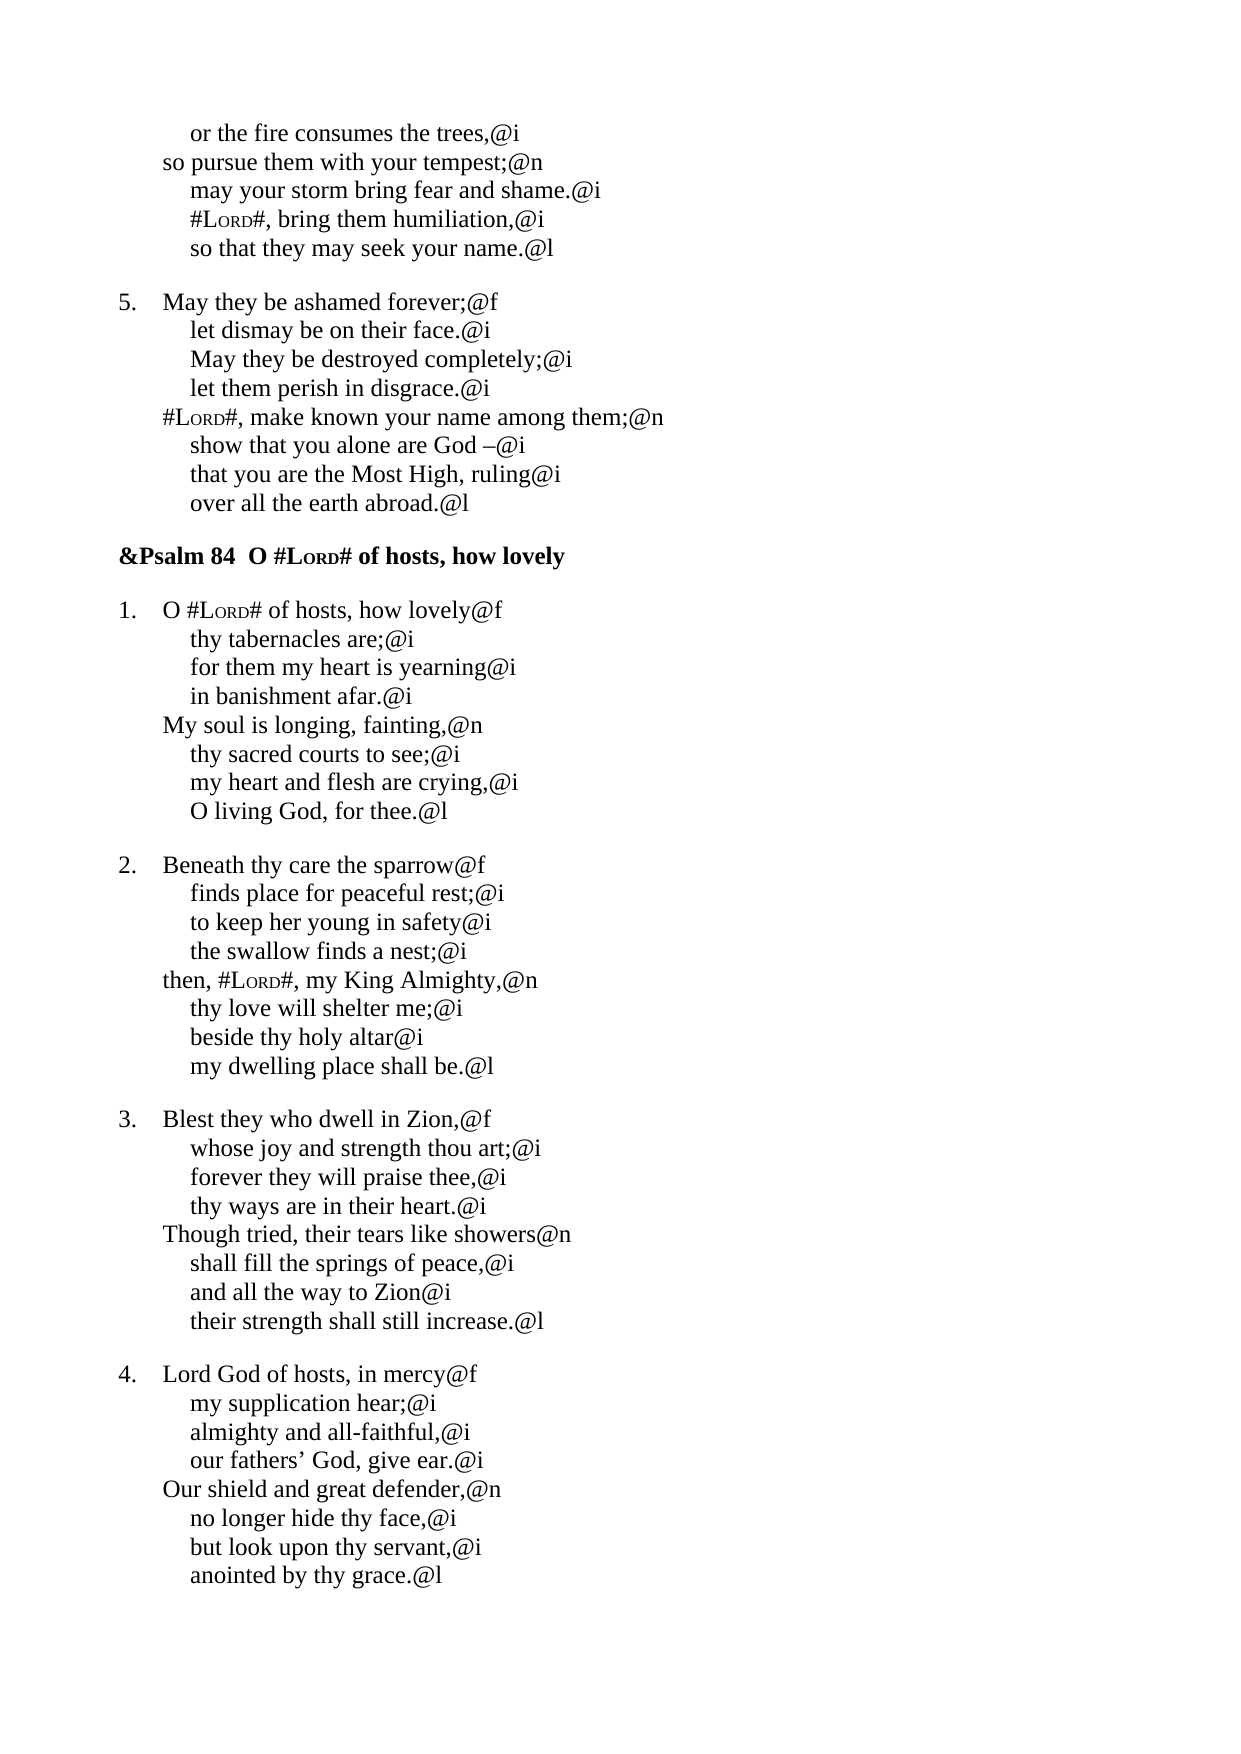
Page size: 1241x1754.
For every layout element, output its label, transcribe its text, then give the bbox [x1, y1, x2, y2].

text that you are the Most High, ruling@i [171, 459, 1122, 488]
text my heart and flesh are crying,@i [171, 767, 1122, 796]
text O living God, for thee.@l [171, 796, 1122, 825]
text forever they will praise thee,@i [171, 1162, 1122, 1191]
text 5. May they be ashamed forever;@f [118, 287, 1122, 315]
text no longer hide thy face,@i [171, 1503, 1122, 1532]
text and all the way to Zion@i [171, 1277, 1122, 1306]
text My soul is longing, fainting,@n [162, 710, 1122, 739]
text their strength shall still increase.@l [171, 1306, 1122, 1334]
text 3. Blest they who dwell in Zion,@f [118, 1104, 1122, 1133]
text our fathers’ God, give ear.@i [171, 1446, 1122, 1474]
text thy love will shelter me;@i [171, 993, 1122, 1022]
text my dwelling place shall be.@l [171, 1051, 1122, 1080]
text over all the earth abroad.@l [171, 488, 1122, 517]
text 4. Lord God of hosts, in mercy@f [118, 1359, 1122, 1388]
text shall fill the springs of peace,@i [171, 1248, 1122, 1277]
text Our shield and great defender,@n [162, 1474, 1122, 1503]
text beside thy holy altar@i [171, 1022, 1122, 1051]
text the swallow finds a nest;@i [171, 936, 1122, 965]
text to keep her young in safety@i [171, 907, 1122, 936]
text show that you alone are God –@i [171, 430, 1122, 459]
text thy ways are in their heart.@i [171, 1191, 1122, 1219]
text may your storm bring fear and shame.@i [171, 176, 1122, 204]
text May they be destroyed completely;@i [171, 344, 1122, 373]
text let them perish in disgrace.@i [171, 373, 1122, 402]
text #Lord#, bring them humiliation,@i [171, 204, 1122, 233]
text thy tabernacles are;@i [171, 624, 1122, 652]
text finds place for peaceful rest;@i [171, 878, 1122, 907]
text let dismay be on their face.@i [171, 315, 1122, 344]
subtitle &Psalm 84 O #Lord# of hosts, how lovely [118, 541, 1122, 570]
text for them my heart is yearning@i [171, 652, 1122, 681]
text in banishment afar.@i [171, 681, 1122, 710]
text but look upon thy servant,@i [171, 1532, 1122, 1561]
text then, #Lord#, my King Almighty,@n [162, 965, 1122, 993]
text my supplication hear;@i [171, 1388, 1122, 1417]
text so that they may seek your name.@l [171, 233, 1122, 262]
text 1. O #Lord# of hosts, how lovely@f [118, 595, 1122, 624]
text almighty and all-faithful,@i [171, 1417, 1122, 1446]
text #Lord#, make known your name among them;@n [162, 402, 1122, 430]
text thy sacred courts to see;@i [171, 739, 1122, 767]
text or the fire consumes the trees,@i [171, 118, 1122, 147]
text Though tried, their tears like showers@n [162, 1219, 1122, 1248]
text 2. Beneath thy care the sparrow@f [118, 850, 1122, 878]
text so pursue them with your tempest;@n [162, 147, 1122, 176]
text whose joy and strength thou art;@i [171, 1133, 1122, 1162]
text anointed by thy grace.@l [171, 1561, 1122, 1589]
